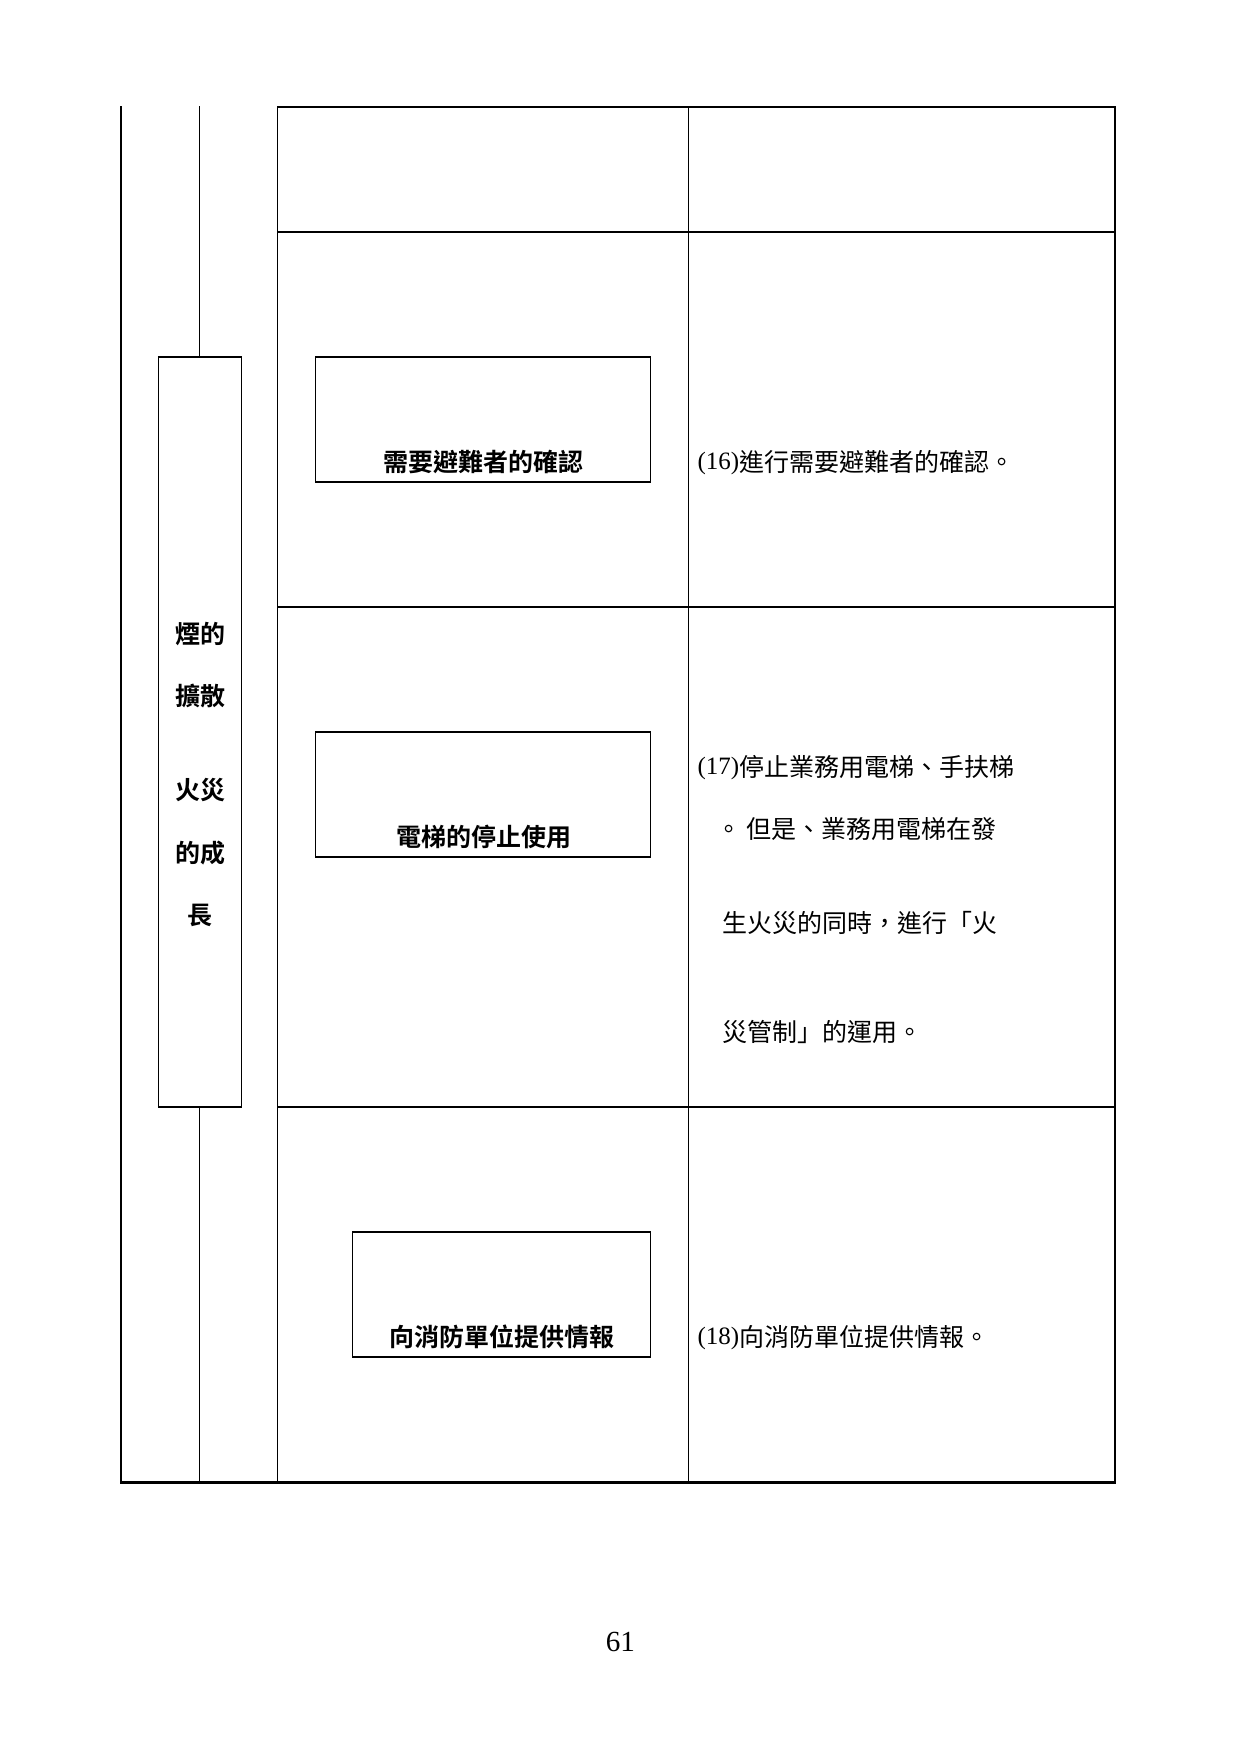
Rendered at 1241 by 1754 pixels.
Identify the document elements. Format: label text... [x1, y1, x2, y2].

table_cell [241, 1106, 277, 1231]
table_cell [278, 108, 316, 231]
table_cell [158, 231, 199, 356]
table_cell [241, 1356, 277, 1481]
table_cell 煙的擴散 火災的成長 [159, 358, 241, 1106]
table_cell [158, 1231, 199, 1481]
table_cell [1116, 981, 1123, 1106]
table_cell [242, 981, 277, 1106]
table_cell [122, 606, 158, 731]
table_cell [241, 1231, 277, 1356]
table_cell [242, 856, 277, 981]
table_cell [122, 1356, 158, 1481]
table_cell [1116, 231, 1123, 356]
table_cell (18)向消防單位提供情報。 [689, 1231, 1114, 1356]
table_cell [1116, 106, 1123, 231]
table_cell [353, 1358, 651, 1481]
table_cell [278, 731, 315, 856]
table_cell [1116, 481, 1123, 606]
table_cell [278, 608, 316, 731]
table_cell [316, 483, 651, 606]
table_cell [278, 856, 688, 1106]
table_cell [651, 108, 688, 231]
table_cell [316, 608, 651, 731]
table_cell [651, 481, 688, 606]
table_cell [1116, 1231, 1123, 1356]
table_cell [1116, 606, 1123, 731]
table_cell [1116, 1356, 1123, 1481]
table_cell [122, 856, 158, 981]
table_cell [316, 108, 651, 231]
table_cell [122, 731, 158, 856]
table_cell [200, 231, 241, 356]
table_cell [651, 1108, 688, 1231]
table_cell [278, 481, 316, 606]
table_cell [651, 1231, 688, 1356]
table_cell [122, 106, 158, 231]
table_cell [1116, 356, 1123, 481]
table_cell [1116, 856, 1123, 981]
table_cell [278, 1108, 353, 1231]
table_cell [651, 608, 688, 731]
table_cell [689, 108, 1114, 231]
table_cell [122, 231, 158, 356]
table_cell [353, 1108, 651, 1231]
table_cell [278, 1356, 353, 1481]
table_cell [1116, 731, 1123, 856]
table_cell (17)停止業務用電梯、手扶梯 。 但是、業務用電梯在發 生火災的同時，進行「火 災管制」的運用。 [689, 608, 1114, 1106]
table_cell [122, 481, 158, 606]
table_cell [122, 981, 158, 1106]
table_cell [278, 233, 316, 356]
table_cell [122, 356, 158, 481]
table_cell [1116, 1106, 1123, 1231]
table_cell [242, 606, 277, 731]
table_cell [689, 1108, 1114, 1231]
table_cell [200, 1231, 241, 1481]
table_cell [242, 731, 277, 856]
table_cell [651, 731, 688, 856]
table_cell [689, 481, 1114, 606]
table_cell [122, 1231, 158, 1356]
table_cell [158, 106, 199, 231]
table_cell [242, 356, 277, 481]
table_cell [651, 1356, 688, 1481]
table_cell (16)進行需要避難者的確認。 [689, 356, 1114, 481]
table_cell 向消防單位提供情報 [353, 1233, 650, 1356]
table_cell [689, 233, 1114, 356]
table_cell 電梯的停止使用 [316, 733, 650, 856]
table_cell [278, 356, 315, 481]
table_cell [278, 1231, 352, 1356]
table_cell [200, 106, 241, 231]
table_cell [122, 1106, 158, 1231]
table_cell [242, 481, 277, 606]
table_cell [200, 1108, 241, 1231]
table_cell [316, 233, 651, 356]
table_cell [241, 106, 277, 231]
table_cell [689, 1356, 1114, 1481]
table_cell [241, 231, 277, 356]
table_cell [158, 1108, 199, 1231]
table_cell 需要避難者的確認 [316, 358, 650, 481]
table_cell [651, 233, 688, 356]
table_cell [651, 356, 688, 481]
